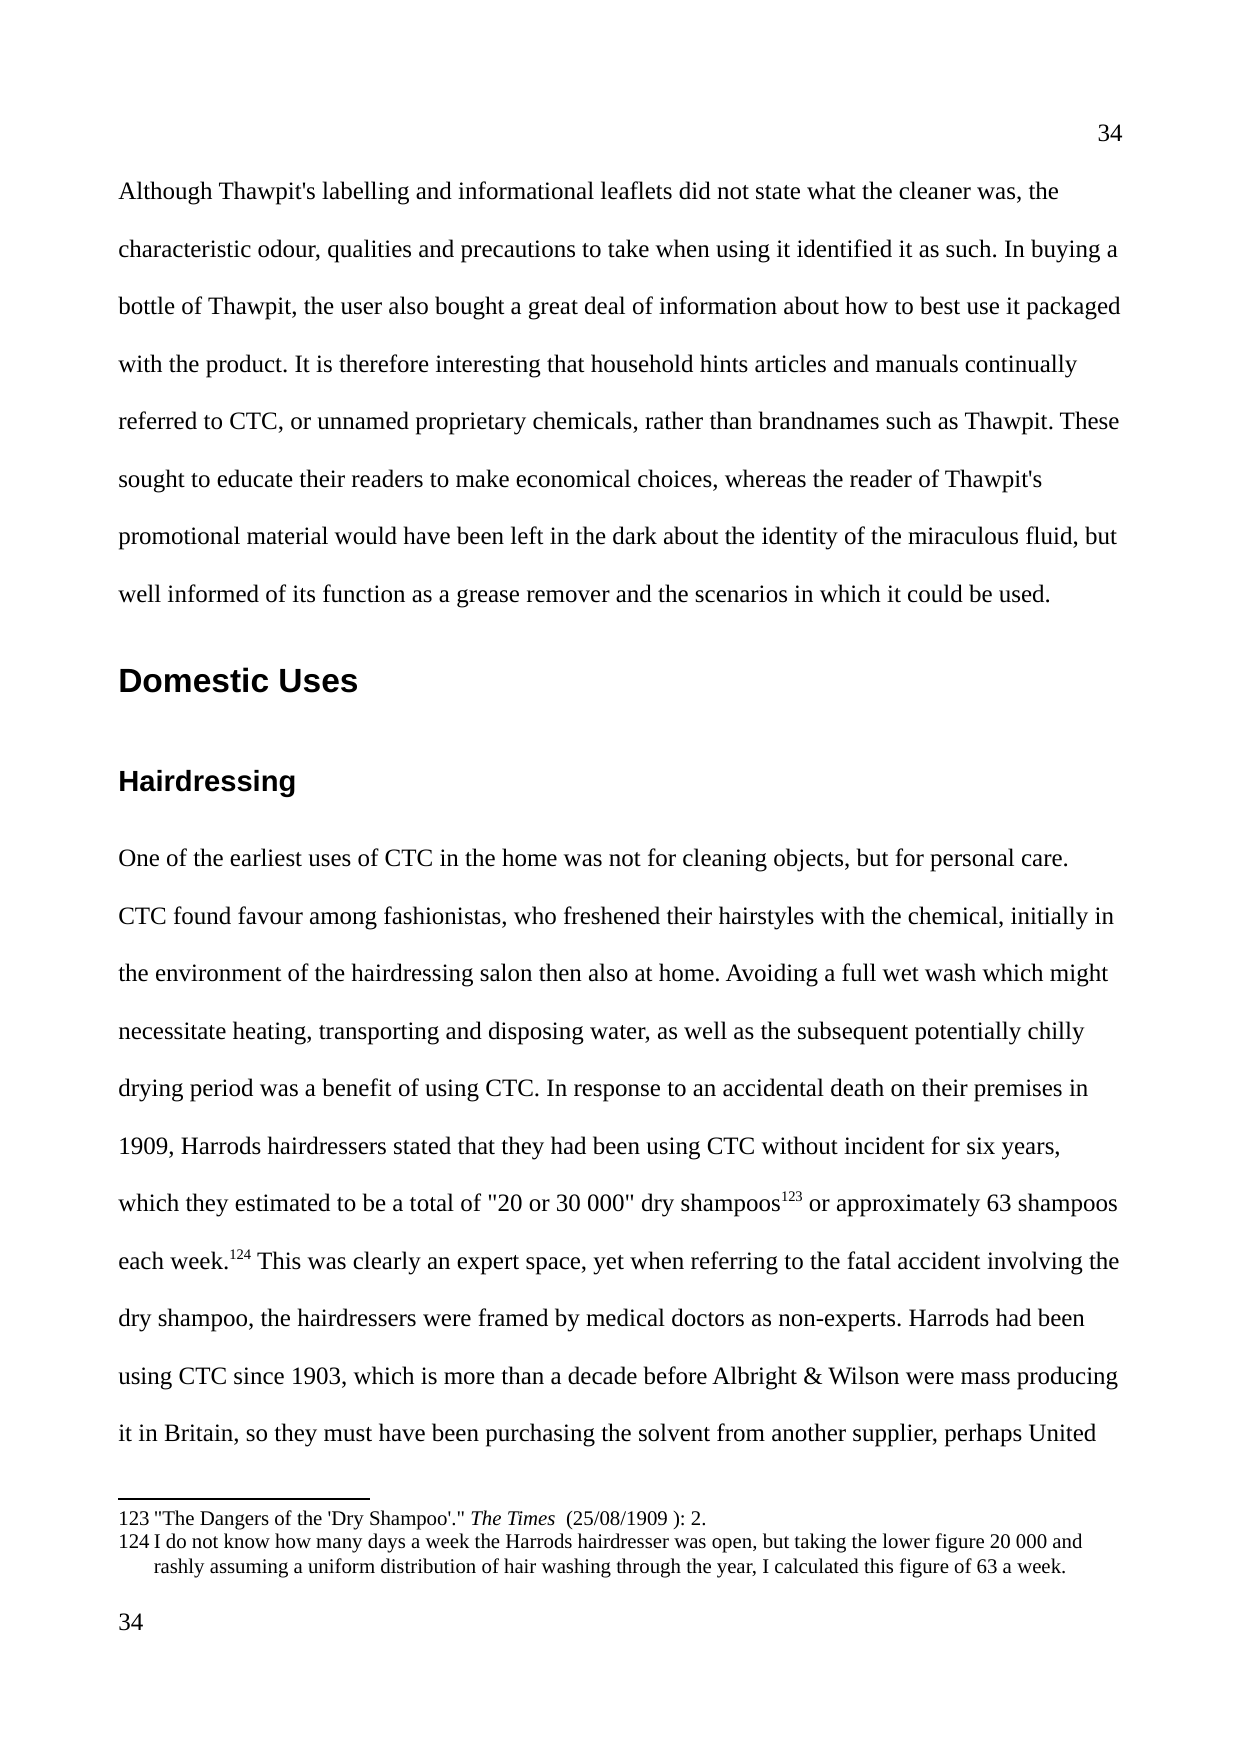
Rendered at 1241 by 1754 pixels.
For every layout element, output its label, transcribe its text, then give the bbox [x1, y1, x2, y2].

subtitle Domestic Uses [118, 661, 1122, 700]
text One of the earliest uses of CTC in the home was not for cleaning objects, but for personal care. CTC found favour among fashionistas, who freshened their hairstyles with the chemical, initially in the environment of the hairdressing salon then also at home. Avoiding a full wet wash which might necessitate heating, transporting and disposing water, as well as the subsequent potentially chilly drying period was a benefit of using CTC. In response to an accidental death on their premises in 1909, Harrods hairdressers stated that they had been using CTC without incident for six years, which they estimated to be a total of "20 or 30 000" dry shampoos or approximately 63 shampoos each week. This was clearly an expert space, yet when referring to the fatal accident involving the dry shampoo, the hairdressers were framed by medical doctors as non-experts. Harrods had been using CTC since 1903, which is more than a decade before Albright & Wilson were mass producing it in Britain, so they must have been purchasing the solvent from another supplier, perhaps United [118, 843, 1122, 1447]
text "The Dangers of the 'Dry Shampoo'." The Times (25/08/1909 ): 2. [118, 1505, 1122, 1529]
text I do not know how many days a week the Harrods hairdresser was open, but taking the lower figure 20 000 and rashly assuming a uniform distribution of hair washing through the year, I calculated this figure of 63 a week. [118, 1529, 1122, 1578]
subtitle Hairdressing [118, 764, 1122, 797]
text Although Thawpit's labelling and informational leaflets did not state what the cleaner was, the characteristic odour, qualities and precautions to take when using it identified it as such. In buying a bottle of Thawpit, the user also bought a great deal of information about how to best use it packaged with the product. It is therefore interesting that household hints articles and manuals continually referred to CTC, or unnamed proprietary chemicals, rather than brandnames such as Thawpit. These sought to educate their readers to make economical choices, whereas the reader of Thawpit's promotional material would have been left in the dark about the identity of the miraculous fluid, but well informed of its function as a grease remover and the scenarios in which it could be used. [118, 176, 1122, 608]
